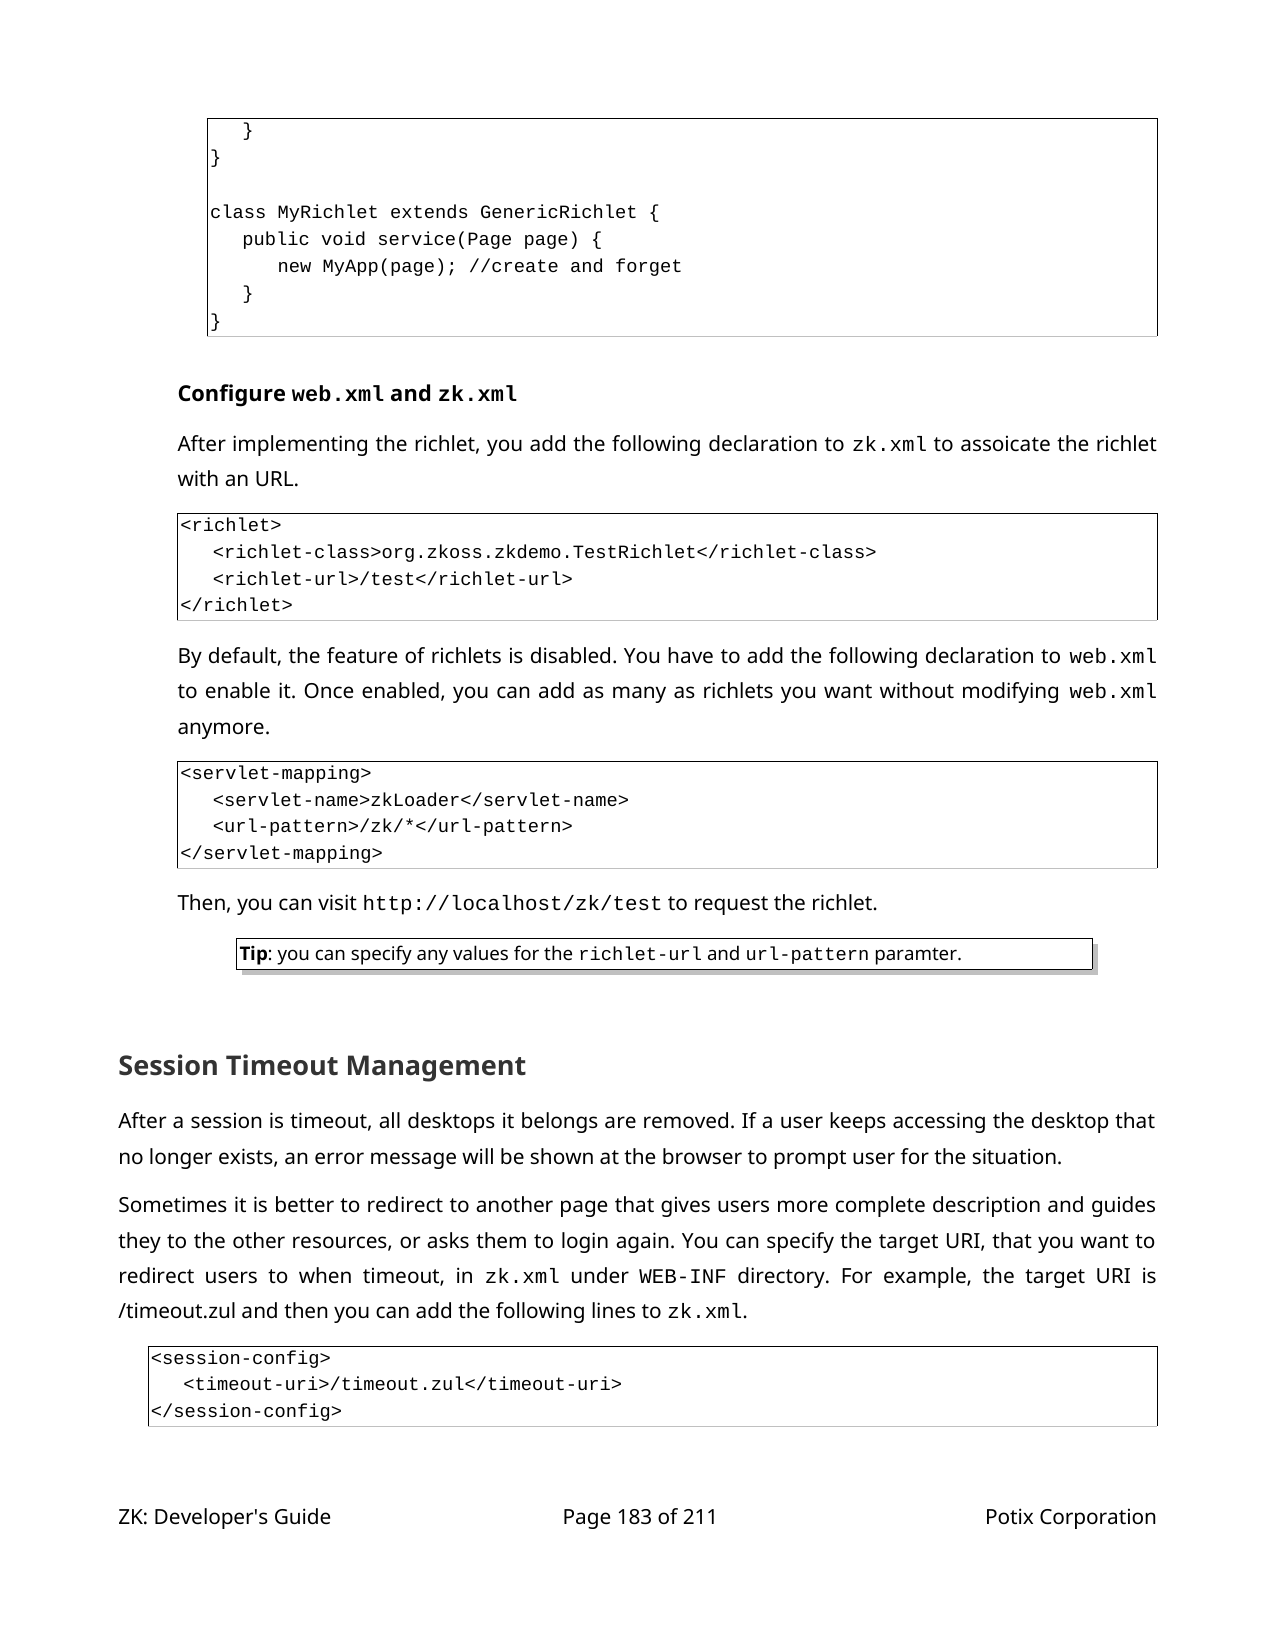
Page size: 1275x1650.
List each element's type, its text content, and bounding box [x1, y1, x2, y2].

subtitle Configure web.xml and zk.xml [177, 378, 1157, 408]
text Then, you can visit http://localhost/zk/test to request the richlet. [177, 888, 1157, 917]
text Sometimes it is better to redirect to another page that gives users more complete description and guides they to the other resources, or asks them to login again. You can specify the target URI, that you want to redirect users to when timeout, in zk.xml under WEB-INF directory. For example, the target URI is /timeout.zul and then you can add the following lines to zk.xml. [118, 1191, 1157, 1325]
text } [208, 308, 1157, 336]
text new MyApp(page); //create and forget [208, 254, 1157, 278]
text class MyRichlet extends GenericRichlet { [208, 200, 1157, 224]
text } [208, 281, 1157, 306]
text <session-config> <timeout-uri>/timeout.zul</timeout-uri> </session-config> [149, 1347, 1157, 1426]
text <servlet-mapping> <servlet-name>zkLoader</servlet-name> <url-pattern>/zk/*</url-pattern> </servlet-mapping> [178, 762, 1157, 868]
text <richlet> <richlet-class>org.zkoss.zkdemo.TestRichlet</richlet-class> <richlet-url>/test</richlet-url> </richlet> [178, 514, 1157, 620]
text After implementing the richlet, you add the following declaration to zk.xml to assoicate the richlet with an URL. [177, 429, 1157, 493]
text } [208, 145, 1157, 169]
text After a session is timeout, all desktops it belongs are removed. If a user keeps accessing the desktop that no longer exists, an error message will be shown at the browser to prompt user for the situation. [118, 1107, 1157, 1170]
subtitle Session Timeout Management [118, 1046, 1157, 1083]
text } [208, 119, 1157, 142]
text By default, the feature of richlets is disabled. You have to add the following declaration to web.xml to enable it. Once enabled, you can add as many as richlets you want without modifying web.xml anymore. [177, 641, 1157, 740]
text public void service(Page page) { [208, 227, 1157, 251]
text Tip: you can specify any values for the richlet-url and url-pattern paramter. [237, 939, 1092, 969]
